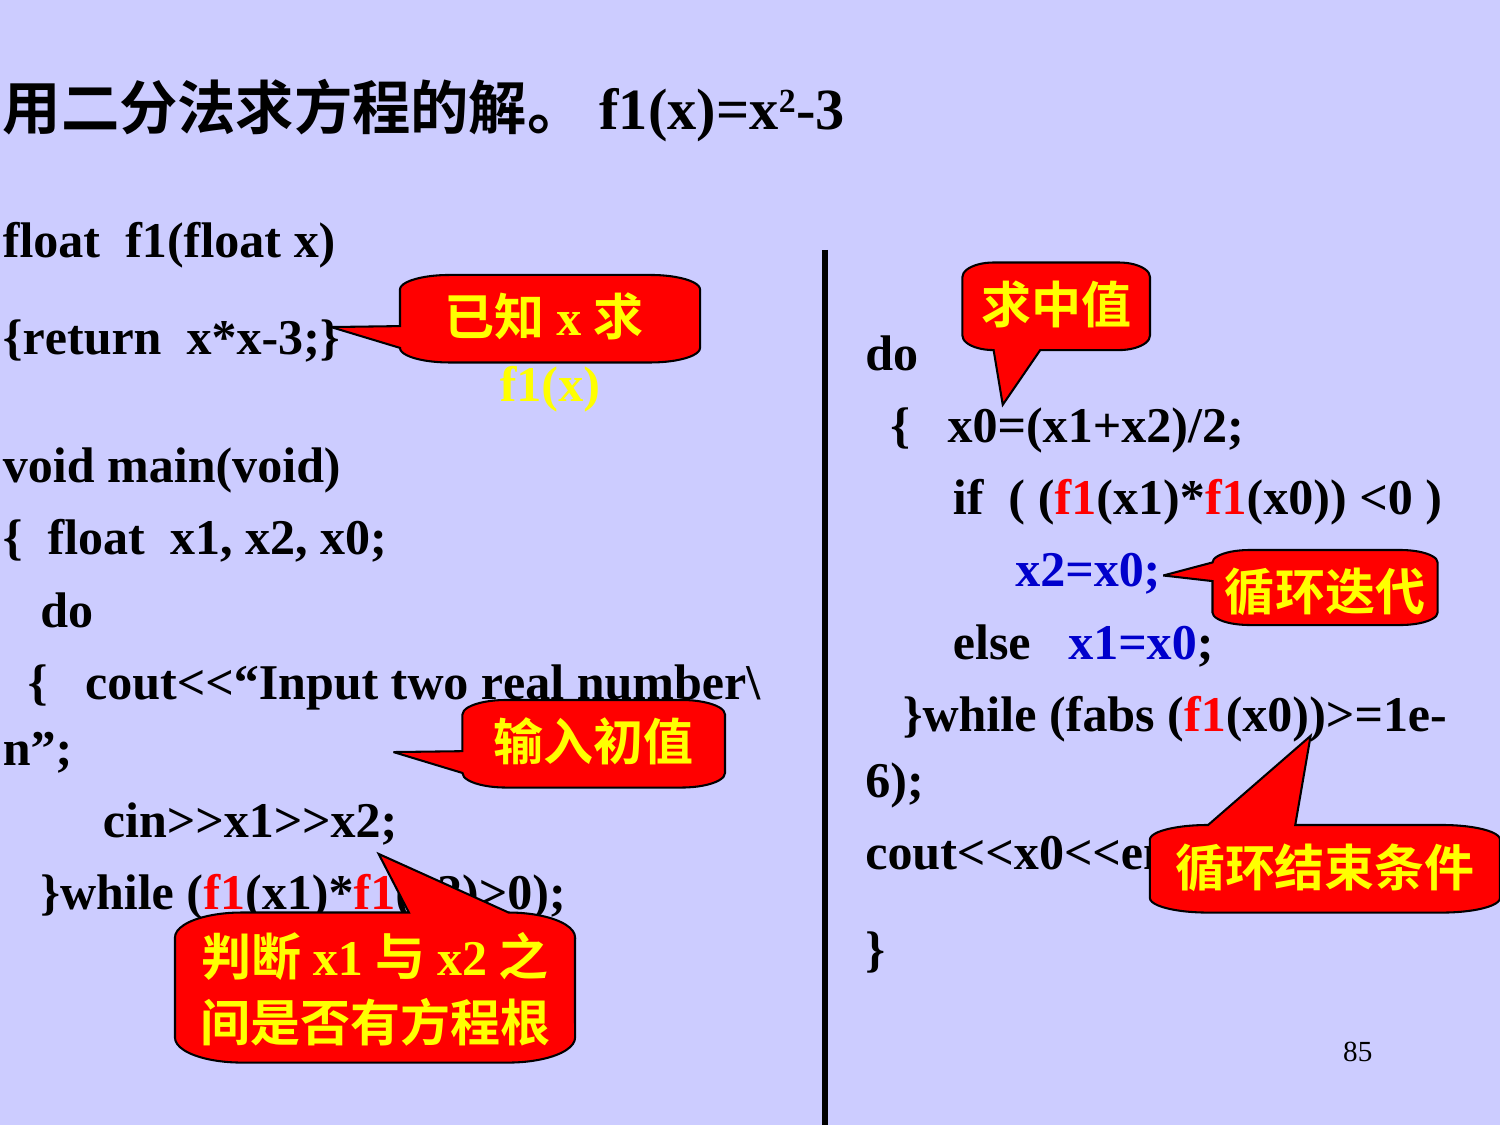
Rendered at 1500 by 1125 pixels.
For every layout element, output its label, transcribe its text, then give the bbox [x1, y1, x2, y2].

text_box do { x0=(x1+x2)/2; if ( (f1(x1)*f1(x0)) <0 ) x2=x0; else x1=x0; }while (fabs (f1(x0))>=1e-6); cout<<x0<<endl; } [862, 312, 1500, 979]
text_box 循环迭代 [1163, 549, 1438, 626]
text_box 求中值 [962, 262, 1150, 405]
text_box 判断x1与x2之间是否有方程根 [174, 853, 576, 1063]
text_box 用二分法求方程的解。f1(x)=x2-3 [0, 62, 1126, 144]
text_box 输入初值 [393, 699, 726, 788]
text_box [1074, 1025, 1388, 1101]
text_box float f1(float x) {return x*x-3;} [0, 200, 426, 367]
text_box 已知x求f1(x) [331, 274, 701, 363]
text_box void main(void) { float x1, x2, x0; do { cout<<“Input two real number\n”; cin>>x1>>x2; }while (f1(x1)*f1(x2)>0); [0, 425, 822, 922]
text_box 循环结束条件 [1149, 735, 1500, 913]
